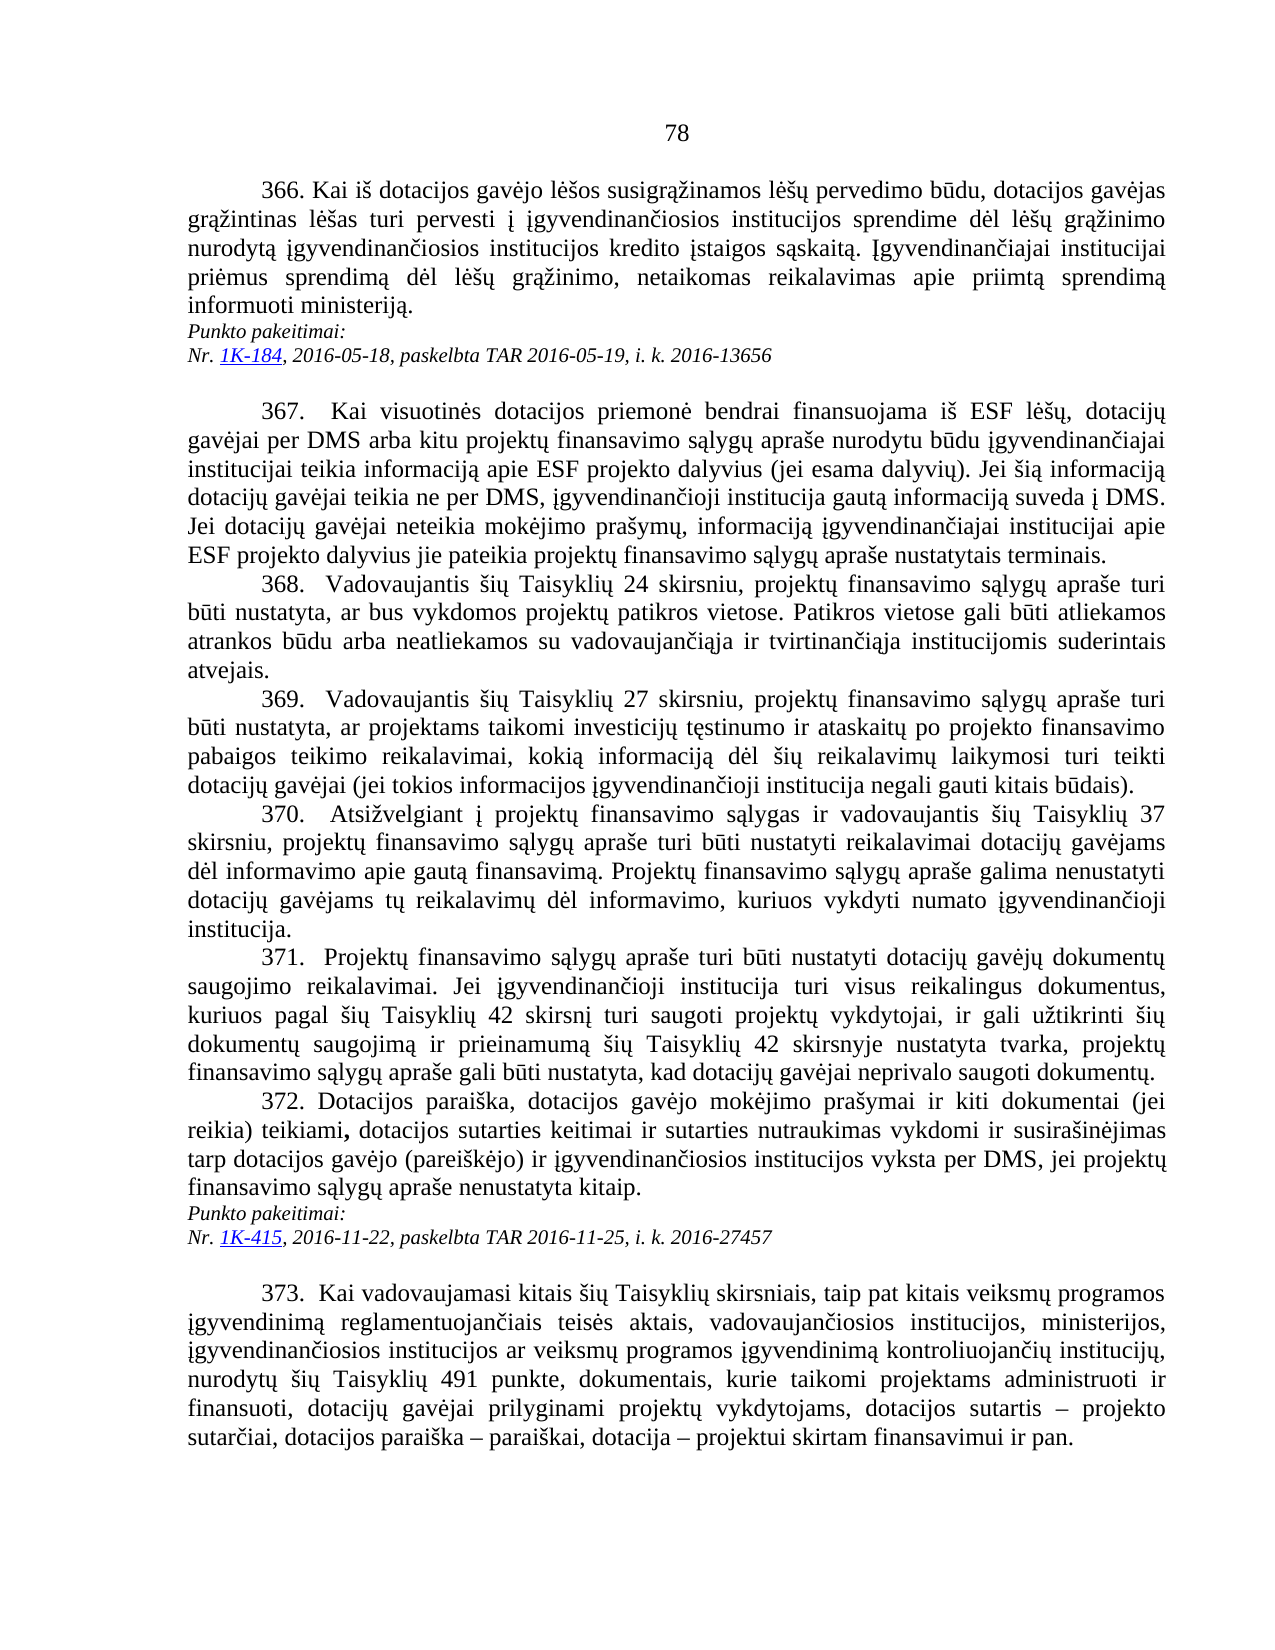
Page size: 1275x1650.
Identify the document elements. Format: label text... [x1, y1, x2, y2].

text 371. Projektų finansavimo sąlygų apraše turi būti nustatyti dotacijų gavėjų dokumentų saugojimo reikalavimai. Jei įgyvendinančioji institucija turi visus reikalingus dokumentus, kuriuos pagal šių Taisyklių 42 skirsnį turi saugoti projektų vykdytojai, ir gali užtikrinti šių dokumentų saugojimą ir prieinamumą šių Taisyklių 42 skirsnyje nustatyta tvarka, projektų finansavimo sąlygų apraše gali būti nustatyta, kad dotacijų gavėjai neprivalo saugoti dokumentų. [187, 942, 1167, 1086]
text 366. Kai iš dotacijos gavėjo lėšos susigrąžinamos lėšų pervedimo būdu, dotacijos gavėjas grąžintinas lėšas turi pervesti į įgyvendinančiosios institucijos sprendime dėl lėšų grąžinimo nurodytą įgyvendinančiosios institucijos kredito įstaigos sąskaitą. Įgyvendinančiajai institucijai priėmus sprendimą dėl lėšų grąžinimo, netaikomas reikalavimas apie priimtą sprendimą informuoti ministeriją. [187, 176, 1167, 319]
text 370. Atsižvelgiant į projektų finansavimo sąlygas ir vadovaujantis šių Taisyklių 37 skirsniu, projektų finansavimo sąlygų apraše turi būti nustatyti reikalavimai dotacijų gavėjams dėl informavimo apie gautą finansavimą. Projektų finansavimo sąlygų apraše galima nenustatyti dotacijų gavėjams tų reikalavimų dėl informavimo, kuriuos vykdyti numato įgyvendinančioji institucija. [187, 799, 1167, 942]
text 373. Kai vadovaujamasi kitais šių Taisyklių skirsniais, taip pat kitais veiksmų programos įgyvendinimą reglamentuojančiais teisės aktais, vadovaujančiosios institucijos, ministerijos, įgyvendinančiosios institucijos ar veiksmų programos įgyvendinimą kontroliuojančių institucijų, nurodytų šių Taisyklių 491 punkte, dokumentais, kurie taikomi projektams administruoti ir finansuoti, dotacijų gavėjai prilyginami projektų vykdytojams, dotacijos sutartis – projekto sutarčiai, dotacijos paraiška – paraiškai, dotacija – projektui skirtam finansavimui ir pan. [187, 1278, 1167, 1451]
text 369. Vadovaujantis šių Taisyklių 27 skirsniu, projektų finansavimo sąlygų apraše turi būti nustatyta, ar projektams taikomi investicijų tęstinumo ir ataskaitų po projekto finansavimo pabaigos teikimo reikalavimai, kokią informaciją dėl šių reikalavimų laikymosi turi teikti dotacijų gavėjai (jei tokios informacijos įgyvendinančioji institucija negali gauti kitais būdais). [187, 684, 1167, 799]
text Punkto pakeitimai: [187, 319, 1167, 343]
text 367. Kai visuotinės dotacijos priemonė bendrai finansuojama iš ESF lėšų, dotacijų gavėjai per DMS arba kitu projektų finansavimo sąlygų apraše nurodytu būdu įgyvendinančiajai institucijai teikia informaciją apie ESF projekto dalyvius (jei esama dalyvių). Jei šią informaciją dotacijų gavėjai teikia ne per DMS, įgyvendinančioji institucija gautą informaciją suveda į DMS. Jei dotacijų gavėjai neteikia mokėjimo prašymų, informaciją įgyvendinančiajai institucijai apie ESF projekto dalyvius jie pateikia projektų finansavimo sąlygų apraše nustatytais terminais. [187, 396, 1167, 569]
text 372. Dotacijos paraiška, dotacijos gavėjo mokėjimo prašymai ir kiti dokumentai (jei reikia) teikiami, dotacijos sutarties keitimai ir sutarties nutraukimas vykdomi ir susirašinėjimas tarp dotacijos gavėjo (pareiškėjo) ir įgyvendinančiosios institucijos vyksta per DMS, jei projektų finansavimo sąlygų apraše nenustatyta kitaip. [187, 1086, 1167, 1201]
text 368. Vadovaujantis šių Taisyklių 24 skirsniu, projektų finansavimo sąlygų apraše turi būti nustatyta, ar bus vykdomos projektų patikros vietose. Patikros vietose gali būti atliekamos atrankos būdu arba neatliekamos su vadovaujančiąja ir tvirtinančiąja institucijomis suderintais atvejais. [187, 569, 1167, 684]
text Punkto pakeitimai: [187, 1201, 1167, 1225]
text Nr. 1K-184, 2016-05-18, paskelbta TAR 2016-05-19, i. k. 2016-13656 [187, 343, 1167, 367]
text Nr. 1K-415, 2016-11-22, paskelbta TAR 2016-11-25, i. k. 2016-27457 [187, 1225, 1167, 1249]
